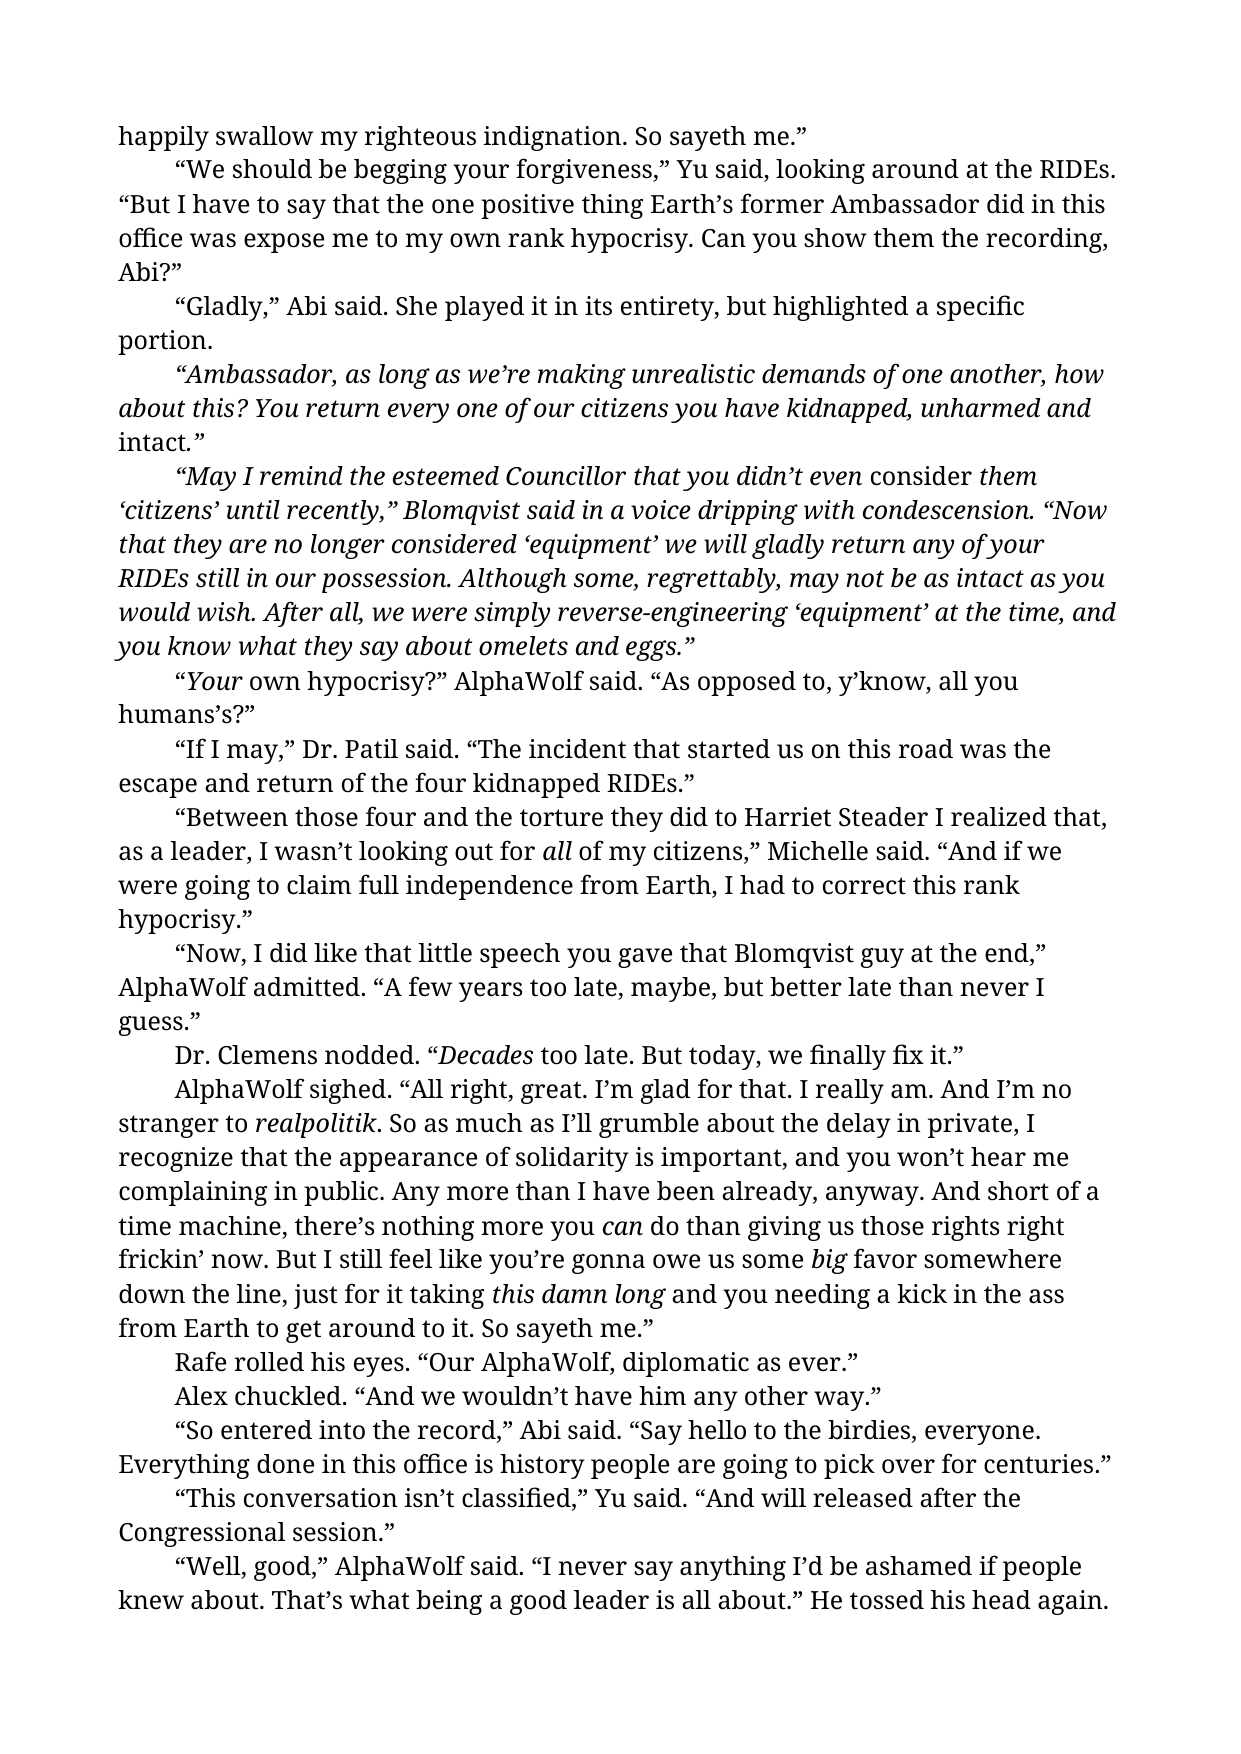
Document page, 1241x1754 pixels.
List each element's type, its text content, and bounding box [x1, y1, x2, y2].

text “Your own hypocrisy?” AlphaWolf said. “As opposed to, y’know, all you humans’s?” [118, 663, 1122, 731]
text “This conversation isn’t classified,” Yu said. “And will released after the Congressional session.” [118, 1481, 1122, 1549]
text “Gladly,” Abi said. She played it in its entirety, but highlighted a specific portion. [118, 288, 1122, 357]
text happily swallow my righteous indignation. So sayeth me.” [118, 118, 1122, 152]
text Dr. Clemens nodded. “Decades too late. But today, we finally fix it.” [118, 1038, 1122, 1072]
text Rafe rolled his eyes. “Our AlphaWolf, diplomatic as ever.” [118, 1344, 1122, 1378]
text “If I may,” Dr. Patil said. “The incident that started us on this road was the escape and return of the four kidnapped RIDEs.” [118, 731, 1122, 799]
text AlphaWolf sighed. “All right, great. I’m glad for that. I really am. And I’m no stranger to realpolitik. So as much as I’ll grumble about the delay in private, I recognize that the appearance of solidarity is important, and you won’t hear me complaining in public. Any more than I have been already, anyway. And short of a time machine, there’s nothing more you can do than giving us those rights right frickin’ now. But I still feel like you’re gonna owe us some big favor somewhere down the line, just for it taking this damn long and you needing a kick in the ass from Earth to get around to it. So sayeth me.” [118, 1072, 1122, 1344]
text “Well, good,” AlphaWolf said. “I never say anything I’d be ashamed if people knew about. That’s what being a good leader is all about.” He tossed his head again. [118, 1549, 1122, 1617]
text “Ambassador, as long as we’re making unrealistic demands of one another, how about this? You return every one of our citizens you have kidnapped, unharmed and intact.” [118, 357, 1122, 459]
text “May I remind the esteemed Councillor that you didn’t even consider them ‘citizens’ until recently,” Blomqvist said in a voice dripping with condescension. “Now that they are no longer considered ‘equipment’ we will gladly return any of your RIDEs still in our possession. Although some, regrettably, may not be as intact as you would wish. After all, we were simply reverse-engineering ‘equipment’ at the time, and you know what they say about omelets and eggs.” [118, 459, 1122, 663]
text “So entered into the record,” Abi said. “Say hello to the birdies, everyone. Everything done in this office is history people are going to pick over for centuries.” [118, 1412, 1122, 1481]
text “Now, I did like that little speech you gave that Blomqvist guy at the end,” AlphaWolf admitted. “A few years too late, maybe, but better late than never I guess.” [118, 936, 1122, 1038]
text “Between those four and the torture they did to Harriet Steader I realized that, as a leader, I wasn’t looking out for all of my citizens,” Michelle said. “And if we were going to claim full independence from Earth, I had to correct this rank hypocrisy.” [118, 799, 1122, 936]
text “We should be begging your forgiveness,” Yu said, looking around at the RIDEs. “But I have to say that the one positive thing Earth’s former Ambassador did in this office was expose me to my own rank hypocrisy. Can you show them the recording, Abi?” [118, 152, 1122, 288]
text Alex chuckled. “And we wouldn’t have him any other way.” [118, 1378, 1122, 1412]
